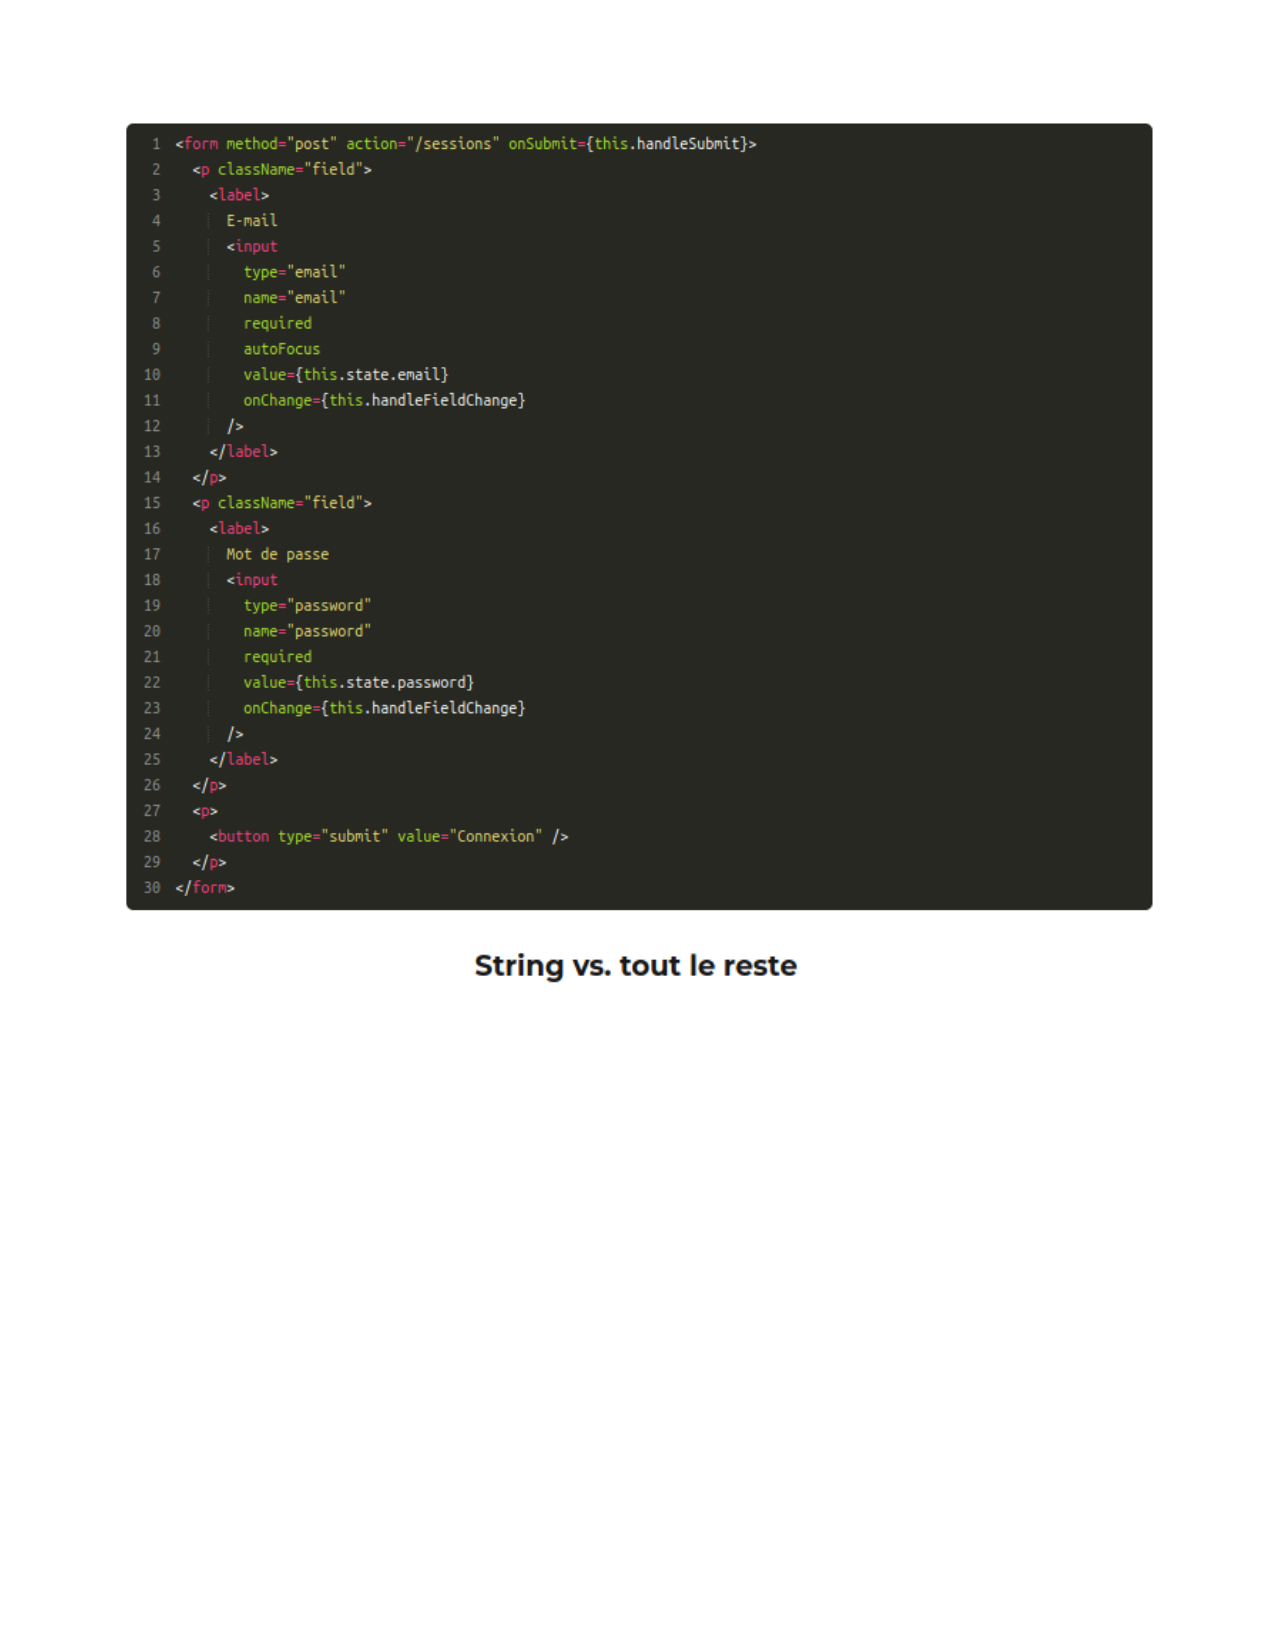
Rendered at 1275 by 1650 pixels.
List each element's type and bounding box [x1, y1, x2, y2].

picture [118, 118, 1157, 916]
picture [464, 944, 811, 992]
